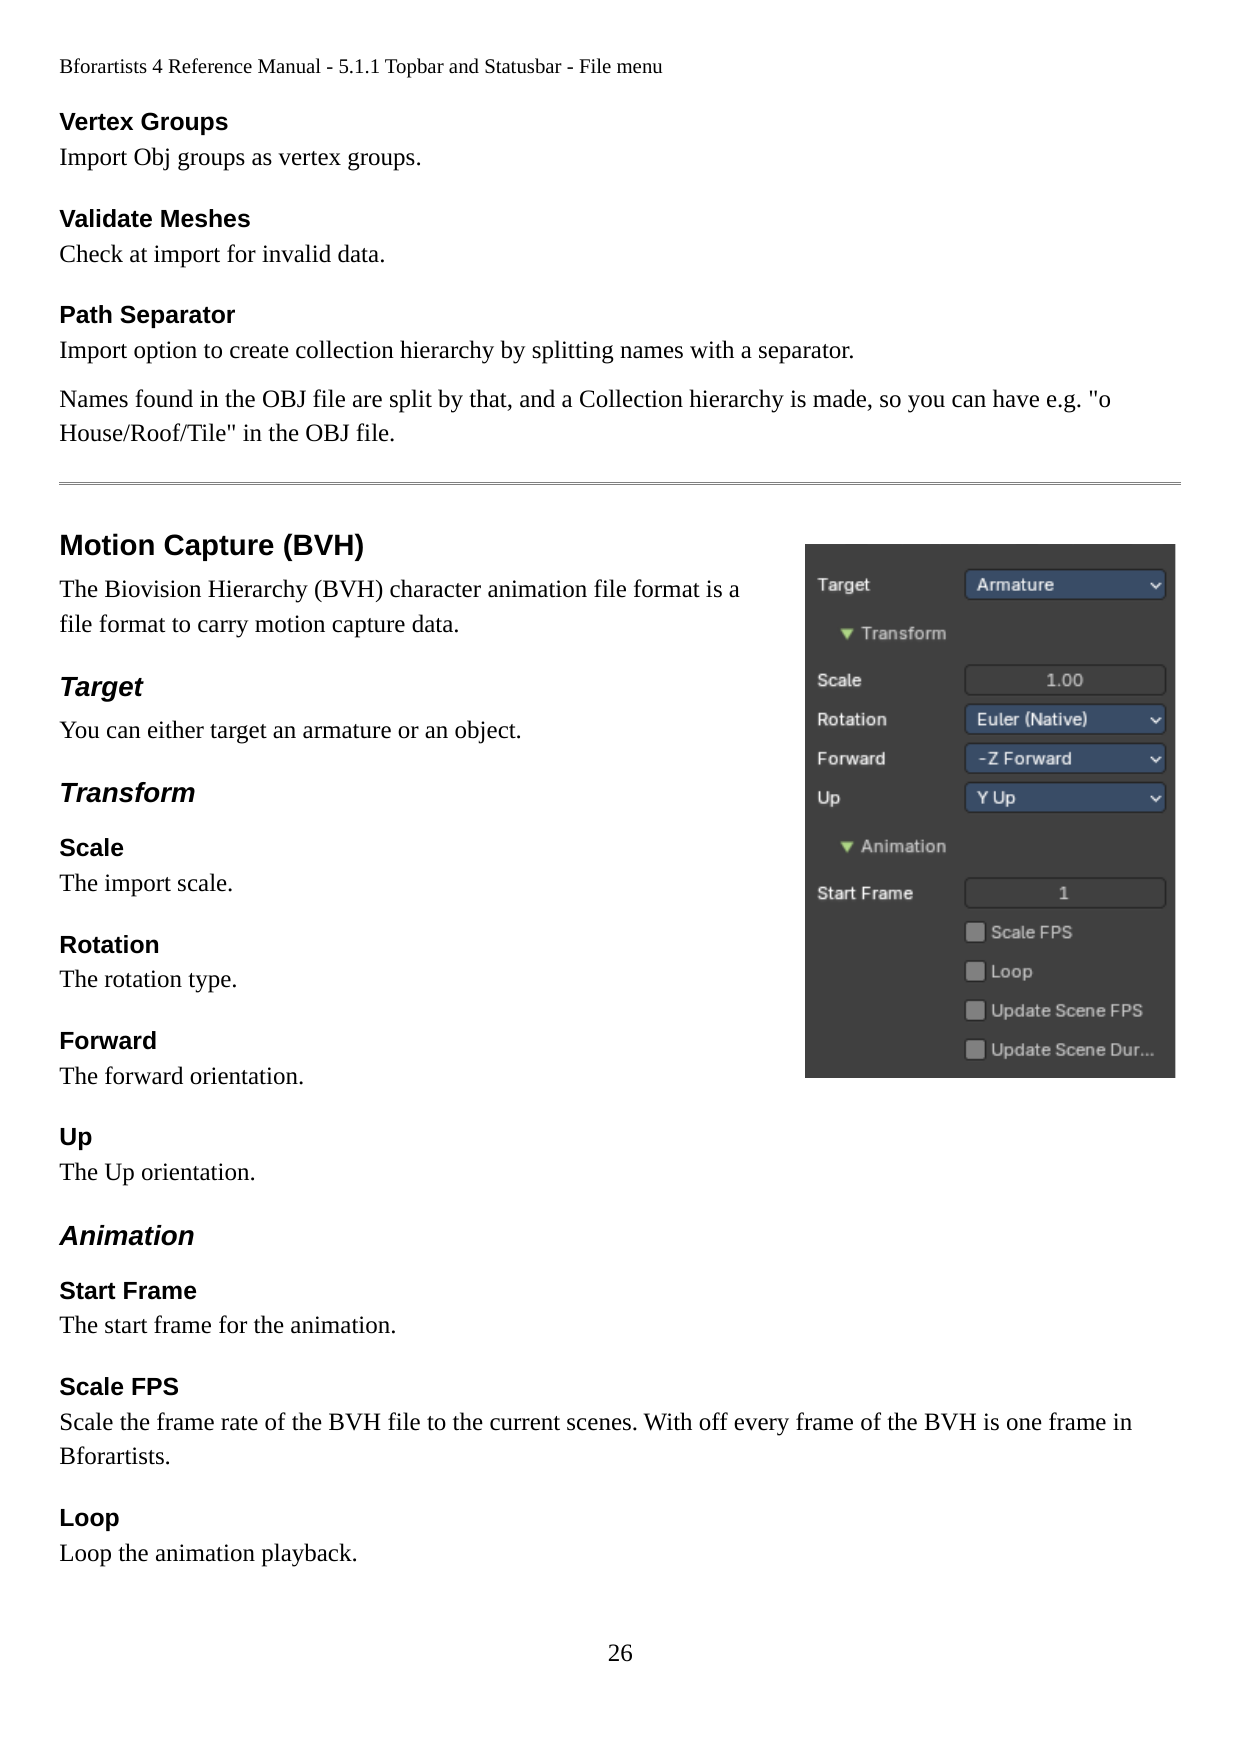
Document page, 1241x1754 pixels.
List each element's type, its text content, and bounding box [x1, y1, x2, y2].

subtitle Transform [59, 777, 805, 808]
text The forward orientation. [59, 1061, 1181, 1090]
text The start frame for the animation. [59, 1311, 1181, 1339]
text The rotation type. [59, 964, 805, 993]
text Loop the animation playback. [59, 1538, 1181, 1566]
text Names found in the OBJ file are split by that, and a Collection hierarchy is made, so you can have e.g. "o House/Roof/Tile" in the OBJ file. [59, 384, 1181, 447]
text You can either target an armature or an object. [59, 715, 805, 744]
subtitle [1176, 833, 1181, 862]
subtitle Loop [59, 1503, 1181, 1531]
subtitle Start Frame [59, 1276, 1181, 1304]
text Check at import for invalid data. [59, 239, 1181, 267]
text The Biovision Hierarchy (BVH) character animation file format is a file format to carry motion capture data. [59, 574, 805, 638]
subtitle Vertex Groups [59, 107, 1181, 136]
subtitle Forward [59, 1026, 805, 1055]
subtitle [1176, 1026, 1181, 1055]
subtitle Scale [59, 833, 805, 862]
text The Up orientation. [59, 1157, 1181, 1186]
subtitle Animation [59, 1219, 1181, 1251]
subtitle Scale FPS [59, 1372, 1181, 1401]
subtitle Target [59, 671, 805, 702]
subtitle Motion Capture (BVH) [59, 528, 1181, 562]
text The import scale. [59, 868, 805, 897]
text Import Obj groups as vertex groups. [59, 142, 1181, 171]
subtitle [1176, 671, 1181, 702]
subtitle Path Separator [59, 300, 1181, 329]
text Scale the frame rate of the BVH file to the current scenes. With off every frame of the BVH is one frame in Bforartists. [59, 1407, 1181, 1470]
subtitle Rotation [59, 930, 805, 958]
subtitle Validate Meshes [59, 204, 1181, 232]
subtitle Up [59, 1122, 1181, 1151]
picture [805, 544, 1176, 1078]
text Import option to create collection hierarchy by splitting names with a separator. [59, 335, 1181, 364]
